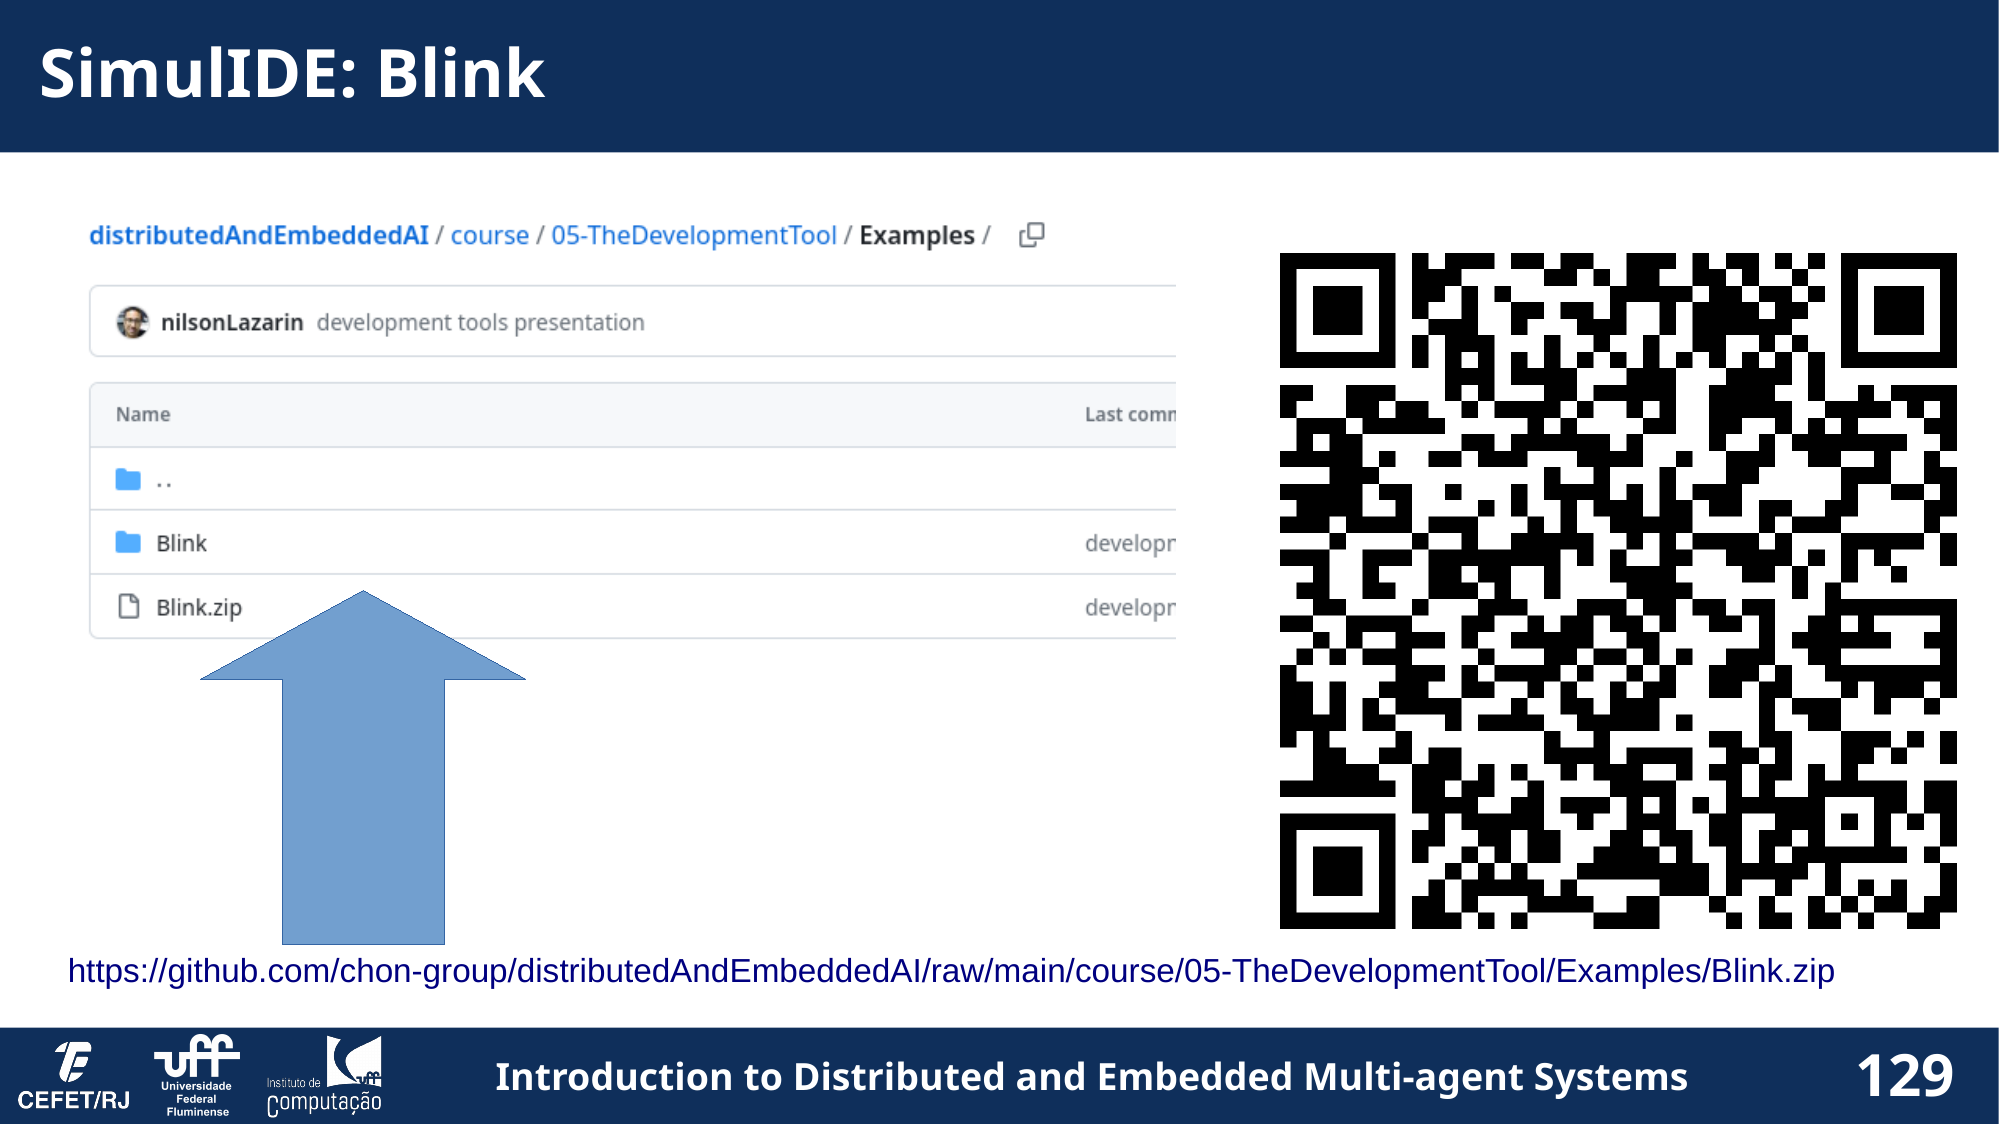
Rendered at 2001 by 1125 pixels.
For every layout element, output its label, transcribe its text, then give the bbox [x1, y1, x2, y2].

picture [265, 1033, 383, 1118]
text_box SimulIDE: Blink [25, 23, 1998, 116]
picture [153, 1033, 241, 1121]
picture [80, 210, 1176, 680]
picture [18, 1021, 129, 1125]
text_box [200, 590, 526, 945]
picture [1263, 236, 1973, 945]
text_box https://github.com/chon-group/distributedAndEmbeddedAI/raw/main/course/05-TheDevelopmentTool/Examples/Blink.zip [53, 944, 1914, 1004]
